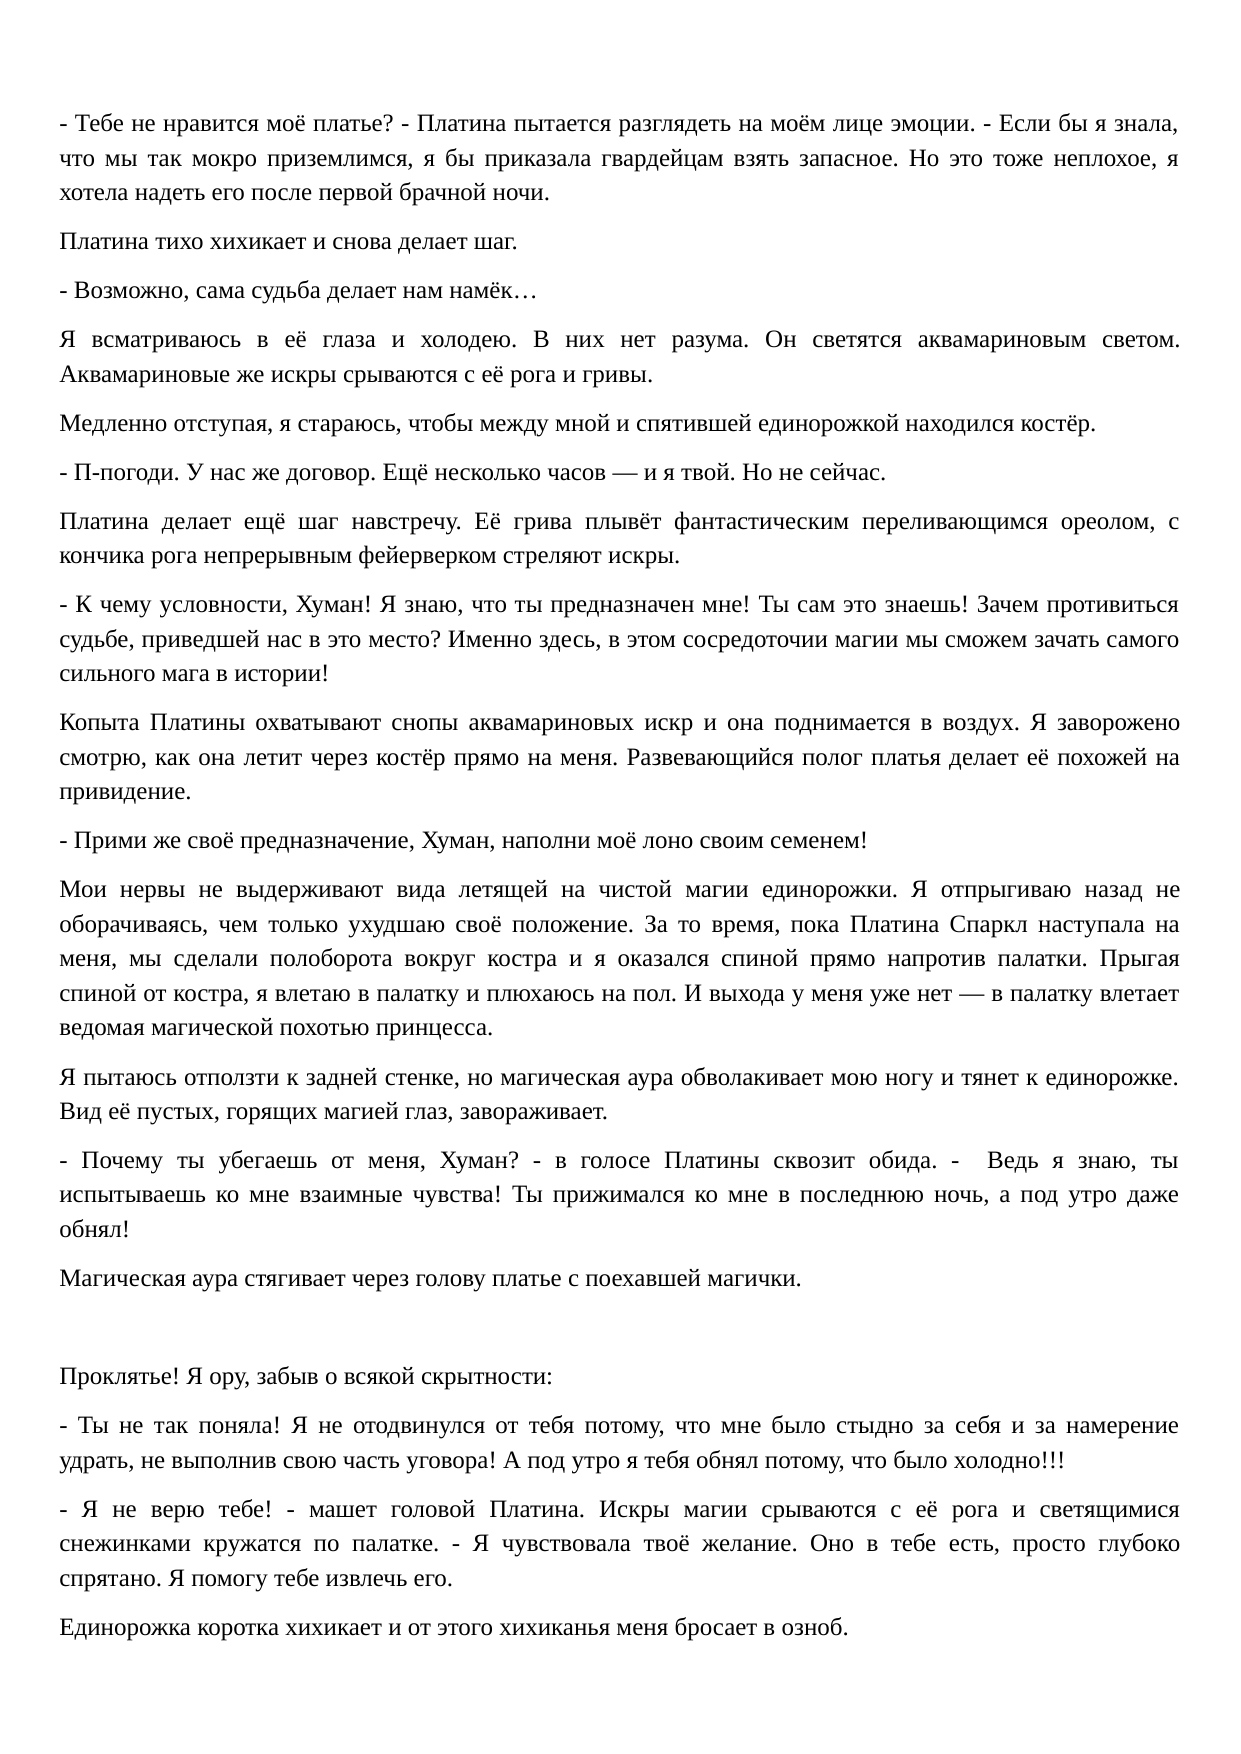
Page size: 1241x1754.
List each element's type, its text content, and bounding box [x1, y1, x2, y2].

text Проклятье! Я ору, забыв о всякой скрытности: [59, 1361, 1181, 1390]
text Платина делает ещё шаг навстречу. Её грива плывёт фантастическим переливающимся ореолом, с кончика рога непрерывным фейерверком стреляют искры. [59, 506, 1181, 569]
text Платина тихо хихикает и снова делает шаг. [59, 226, 1181, 255]
text Магическая аура стягивает через голову платье с поехавшей магички. [59, 1263, 1181, 1292]
text - К чему условности, Хуман! Я знаю, что ты предназначен мне! Ты сам это знаешь! Зачем противиться судьбе, приведшей нас в это место? Именно здесь, в этом сосредоточии магии мы сможем зачать самого сильного мага в истории! [59, 589, 1181, 687]
text Мои нервы не выдерживают вида летящей на чистой магии единорожки. Я отпрыгиваю назад не оборачиваясь, чем только ухудшаю своё положение. За то время, пока Платина Спаркл наступала на меня, мы сделали полоборота вокруг костра и я оказался спиной прямо напротив палатки. Прыгая спиной от костра, я влетаю в палатку и плюхаюсь на пол. И выхода у меня уже нет — в палатку влетает ведомая магической похотью принцесса. [59, 874, 1181, 1041]
text Копыта Платины охватывают снопы аквамариновых искр и она поднимается в воздух. Я заворожено смотрю, как она летит через костёр прямо на меня. Развевающийся полог платья делает её похожей на привидение. [59, 707, 1181, 805]
text - П-погоди. У нас же договор. Ещё несколько часов — и я твой. Но не сейчас. [59, 457, 1181, 486]
text Единорожка коротка хихикает и от этого хихиканья меня бросает в озноб. [59, 1612, 1181, 1641]
text Медленно отступая, я стараюсь, чтобы между мной и спятившей единорожкой находился костёр. [59, 408, 1181, 437]
text - Почему ты убегаешь от меня, Хуман? - в голосе Платины сквозит обида. - Ведь я знаю, ты испытываешь ко мне взаимные чувства! Ты прижимался ко мне в последнюю ночь, а под утро даже обнял! [59, 1145, 1181, 1243]
text - Возможно, сама судьба делает нам намёк… [59, 275, 1181, 304]
text - Прими же своё предназначение, Хуман, наполни моё лоно своим семенем! [59, 826, 1181, 854]
text Я всматриваюсь в её глаза и холодею. В них нет разума. Он светятся аквамариновым светом. Аквамариновые же искры срываются с её рога и гривы. [59, 324, 1181, 387]
text Я пытаюсь отползти к задней стенке, но магическая аура обволакивает мою ногу и тянет к единорожке. Вид её пустых, горящих магией глаз, завораживает. [59, 1062, 1181, 1125]
text - Я не верю тебе! - машет головой Платина. Искры магии срываются с её рога и светящимися снежинками кружатся по палатке. - Я чувствовала твоё желание. Оно в тебе есть, просто глубоко спрятано. Я помогу тебе извлечь его. [59, 1494, 1181, 1592]
text - Тебе не нравится моё платье? - Платина пытается разглядеть на моём лице эмоции. - Если бы я знала, что мы так мокро приземлимся, я бы приказала гвардейцам взять запасное. Но это тоже неплохое, я хотела надеть его после первой брачной ночи. [59, 108, 1181, 206]
text - Ты не так поняла! Я не отодвинулся от тебя потому, что мне было стыдно за себя и за намерение удрать, не выполнив свою часть уговора! А под утро я тебя обнял потому, что было холодно!!! [59, 1410, 1181, 1473]
